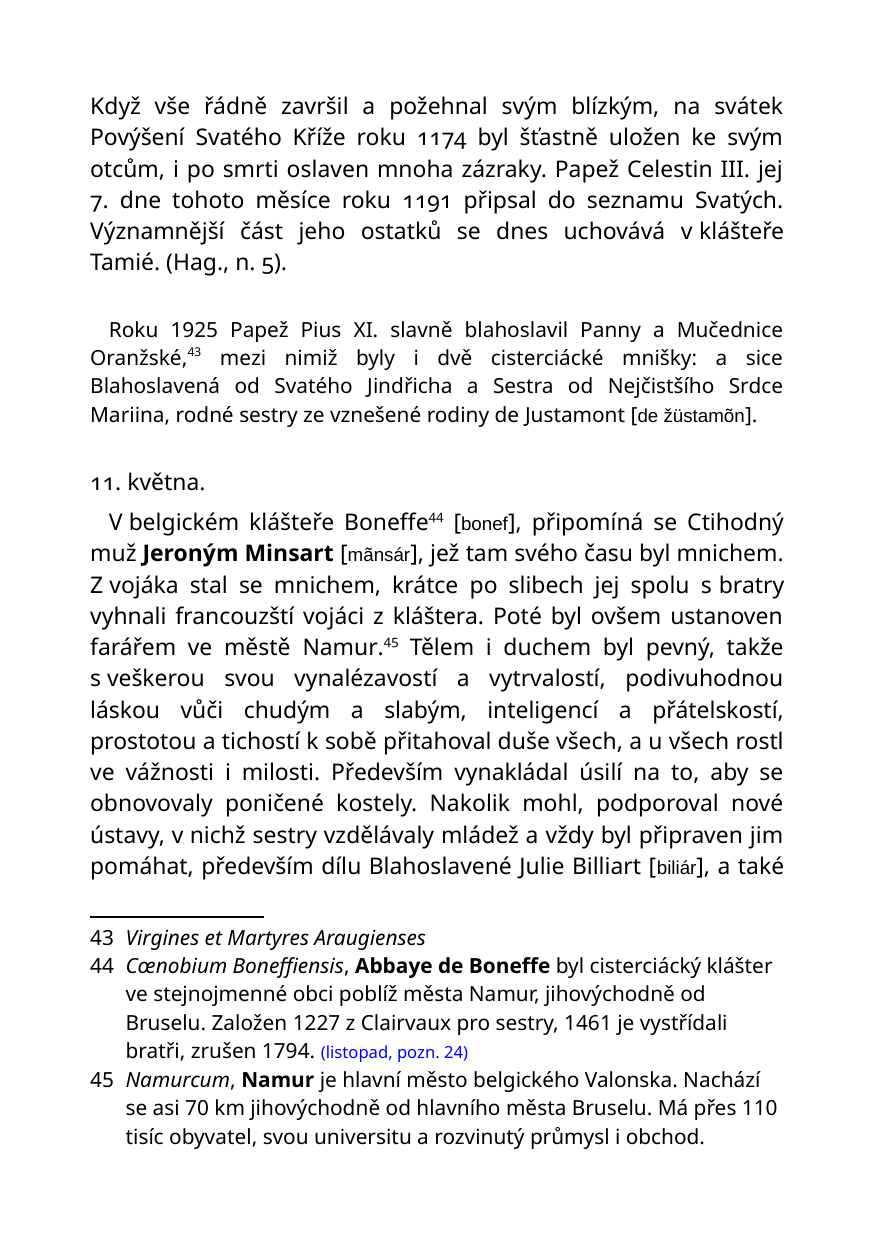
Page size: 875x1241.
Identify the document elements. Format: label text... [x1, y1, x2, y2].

text Když vše řádně završil a požehnal svým blízkým, na svátek Povýšení Svatého Kříže roku 1174 byl šťastně uložen ke svým otcům, i po smrti oslaven mnoha zázraky. Papež Celestin III. jej 7. dne tohoto měsíce roku 1191 připsal do seznamu Svatých. Významnější část jeho ostatků se dnes uchovává v klášteře Tamié. (Hag., n. 5). [90, 90, 784, 277]
text Namurcum, Namur je hlavní město belgického Valonska. Nachází se asi 70 km jihovýchodně od hlavního města Bruselu. Má přes 110 tisíc obyvatel, svou universitu a rozvinutý průmysl i obchod. [90, 1065, 784, 1150]
text V belgickém klášteře Boneffe [bonef], připomíná se Ctihodný muž Jeroným Minsart [mãnsár], jež tam svého času byl mnichem. Z vojáka stal se mnichem, krátce po slibech jej spolu s bratry vyhnali francouzští vojáci z kláštera. Poté byl ovšem ustanoven farářem ve městě Namur. Tělem i duchem byl pevný, takže s veškerou svou vynalézavostí a vytrvalostí, podivuhodnou láskou vůči chudým a slabým, inteligencí a přátelskostí, prostotou a tichostí k sobě přitahoval duše všech, a u všech rostl ve vážnosti i milosti. Především vynakládal úsilí na to, aby se obnovovaly poničené kostely. Nakolik mohl, podporoval nové ústavy, v nichž sestry vzdělávaly mládež a vždy byl připraven jim pomáhat, především dílu Blahoslavené Julie Billiart [biliár], a také [90, 506, 784, 881]
text Roku 1925 Papež Pius XI. slavně blahoslavil Panny a Mučednice Oranžské, mezi nimiž byly i dvě cisterciácké mnišky: a sice Blahoslavená od Svatého Jindřicha a Sestra od Nejčistšího Srdce Mariina, rodné sestry ze vznešené rodiny de Justamont [de žüstamõn]. [90, 315, 784, 428]
text 11. května. [90, 466, 784, 497]
text Cœnobium Boneffiensis, Abbaye de Boneffe byl cisterciácký klášter ve stejnojmenné obci poblíž města Namur, jihovýchodně od Bruselu. Založen 1227 z Clairvaux pro sestry, 1461 je vystřídali bratři, zrušen 1794. (listopad, pozn. 24) [90, 951, 784, 1065]
text Virgines et Martyres Araugienses [90, 923, 784, 951]
